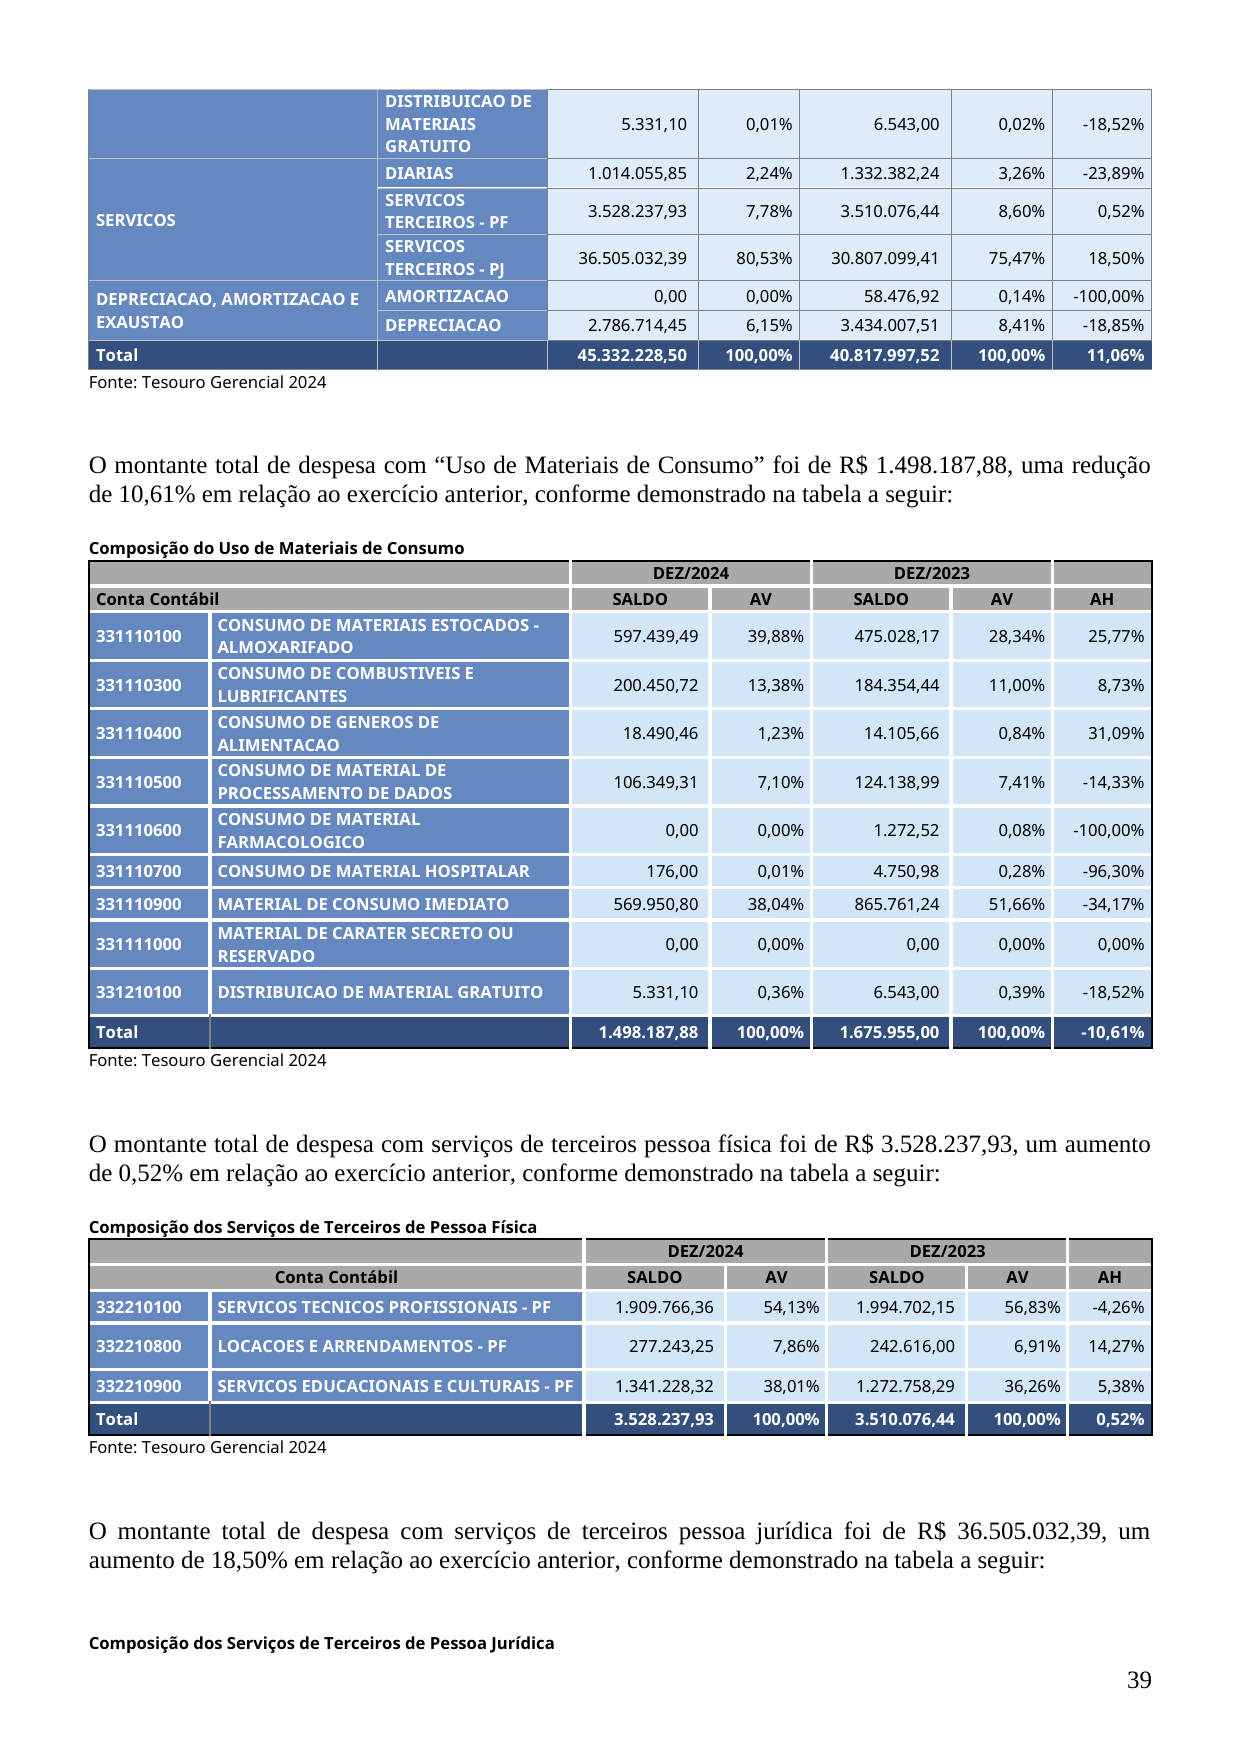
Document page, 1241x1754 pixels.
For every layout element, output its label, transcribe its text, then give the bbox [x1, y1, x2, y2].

table_cell 0,00% [712, 808, 810, 853]
table_cell 1.498.187,88 [572, 1017, 708, 1047]
table_cell 100,00% [727, 1404, 825, 1434]
table_cell 100,00% [699, 341, 799, 369]
table_cell CONSUMO DE COMBUSTIVEIS E LUBRIFICANTES [212, 662, 569, 707]
table_cell -14,33% [1054, 759, 1151, 804]
table_cell Conta Contábil [90, 1266, 582, 1289]
table_cell 25,77% [1054, 613, 1151, 659]
table_cell 242.616,00 [828, 1325, 965, 1368]
table_cell AV [727, 1266, 825, 1289]
table_cell 2,24% [699, 159, 799, 187]
table_cell 31,09% [1054, 710, 1151, 756]
table_cell -18,85% [1053, 311, 1151, 340]
table_cell SALDO [813, 588, 949, 610]
table_cell -18,52% [1054, 970, 1151, 1014]
table_cell -96,30% [1054, 856, 1151, 886]
table_cell 13,38% [712, 662, 810, 707]
text O montante total de despesa com “Uso de Materiais de Consumo” foi de R$ 1.498.187,88, uma redução de 10,61% em relação ao exercício anterior, conforme demonstrado na tabela a seguir: [88, 451, 1152, 508]
table_cell 7,10% [712, 759, 810, 804]
table_cell 0,84% [953, 710, 1051, 756]
table_cell 6.543,00 [800, 90, 951, 158]
table_cell 58.476,92 [800, 281, 951, 310]
table_cell AV [968, 1266, 1066, 1289]
table_cell 14,27% [1069, 1325, 1151, 1368]
table_cell 597.439,49 [572, 613, 708, 659]
text Composição dos Serviços de Terceiros de Pessoa Física [88, 1215, 1152, 1238]
table_cell 0,00 [572, 808, 708, 853]
table_cell 100,00% [968, 1404, 1066, 1434]
table_cell 475.028,17 [813, 613, 949, 659]
table_cell 0,01% [712, 856, 810, 886]
table_cell 277.243,25 [586, 1325, 724, 1368]
table_cell 0,00% [699, 281, 799, 310]
table_cell 0,00% [953, 922, 1051, 967]
table_cell Conta Contábil [90, 588, 569, 610]
table_header [1054, 562, 1151, 584]
text Fonte: Tesouro Gerencial 2024 [88, 1436, 1152, 1459]
text Composição dos Serviços de Terceiros de Pessoa Jurídica [88, 1631, 1152, 1654]
table_cell [89, 90, 377, 158]
table_cell SERVICOS TERCEIROS - PJ [378, 235, 547, 280]
table_cell 0,00% [1054, 922, 1151, 967]
table_cell 0,52% [1053, 189, 1151, 234]
table_cell 7,78% [699, 189, 799, 234]
table_cell 7,41% [953, 759, 1051, 804]
table_cell 0,00% [712, 922, 810, 967]
table_cell [211, 1017, 569, 1047]
table_cell 176,00 [572, 856, 708, 886]
table_cell 331110700 [90, 856, 208, 886]
table_cell 28,34% [953, 613, 1051, 659]
table_cell -10,61% [1054, 1017, 1151, 1047]
table_cell 54,13% [727, 1292, 825, 1321]
text O montante total de despesa com serviços de terceiros pessoa jurídica foi de R$ 36.505.032,39, um aumento de 18,50% em relação ao exercício anterior, conforme demonstrado na tabela a seguir: [88, 1516, 1152, 1574]
table_header DEZ/2023 [828, 1240, 1066, 1263]
table_cell 0,00 [548, 281, 698, 310]
table_cell 106.349,31 [572, 759, 708, 804]
table_cell 6,15% [699, 311, 799, 340]
table_cell 51,66% [953, 889, 1051, 918]
table_cell 2.786.714,45 [548, 311, 698, 340]
table_cell 8,41% [952, 311, 1052, 340]
table_cell CONSUMO DE GENEROS DE ALIMENTACAO [212, 710, 569, 756]
table_cell DEPRECIACAO, AMORTIZACAO E EXAUSTAO [89, 281, 377, 340]
text O montante total de despesa com serviços de terceiros pessoa física foi de R$ 3.528.237,93, um aumento de 0,52% em relação ao exercício anterior, conforme demonstrado na tabela a seguir: [88, 1129, 1152, 1187]
table_cell LOCACOES E ARRENDAMENTOS - PF [212, 1325, 582, 1368]
table_cell 332210800 [90, 1325, 208, 1368]
table_cell 38,01% [727, 1371, 825, 1401]
table_cell MATERIAL DE CARATER SECRETO OU RESERVADO [212, 922, 569, 967]
table_cell -34,17% [1054, 889, 1151, 918]
table_cell 100,00% [712, 1017, 810, 1047]
table_cell 332210900 [90, 1371, 208, 1401]
table_cell -100,00% [1053, 281, 1151, 310]
table_cell 11,06% [1053, 341, 1152, 369]
table_cell 5.331,10 [572, 970, 708, 1014]
table_cell AV [953, 588, 1051, 610]
table_cell 100,00% [953, 1017, 1051, 1047]
table_cell AH [1069, 1266, 1151, 1289]
table_cell CONSUMO DE MATERIAL DE PROCESSAMENTO DE DADOS [212, 759, 569, 804]
table_cell AMORTIZACAO [378, 281, 547, 310]
table_cell [211, 1404, 582, 1434]
table_cell -4,26% [1069, 1292, 1151, 1321]
table_cell SERVICOS [89, 159, 377, 280]
table_header DEZ/2023 [813, 562, 1051, 584]
table_cell 1.341.228,32 [586, 1371, 724, 1401]
table_cell 18.490,46 [572, 710, 708, 756]
table_cell 8,60% [952, 189, 1052, 234]
table_cell 0,08% [953, 808, 1051, 853]
table_cell 11,00% [953, 662, 1051, 707]
table_cell 184.354,44 [813, 662, 949, 707]
table_cell 75,47% [952, 235, 1052, 280]
table_cell -23,89% [1053, 159, 1151, 187]
table_cell 331110900 [90, 889, 208, 918]
text Fonte: Tesouro Gerencial 2024 [88, 370, 1152, 393]
table_cell 1.272,52 [813, 808, 949, 853]
text Fonte: Tesouro Gerencial 2024 [88, 1049, 1152, 1072]
table_cell 8,73% [1054, 662, 1151, 707]
table_cell CONSUMO DE MATERIAL FARMACOLOGICO [212, 808, 569, 853]
table_cell 3.434.007,51 [800, 311, 951, 340]
table_cell 0,39% [953, 970, 1051, 1014]
table_cell 100,00% [952, 341, 1052, 369]
table_cell 0,52% [1069, 1404, 1151, 1434]
table_cell 331110400 [90, 710, 208, 756]
table_cell [378, 341, 547, 369]
table_cell 331110500 [90, 759, 208, 804]
table_cell 0,28% [953, 856, 1051, 886]
table_cell 331210100 [90, 970, 208, 1014]
table_cell 3.510.076,44 [800, 189, 951, 234]
table_cell 331110100 [90, 613, 208, 659]
table_cell 865.761,24 [813, 889, 949, 918]
table_header [1069, 1240, 1151, 1263]
table_cell 0,36% [712, 970, 810, 1014]
table_cell DEPRECIACAO [378, 311, 547, 340]
table_cell Total [90, 1404, 209, 1434]
table_cell 39,88% [712, 613, 810, 659]
table_cell 1,23% [712, 710, 810, 756]
table_cell 45.332.228,50 [548, 341, 698, 369]
table_cell 124.138,99 [813, 759, 949, 804]
table_cell 3,26% [952, 159, 1052, 187]
table_cell 3.528.237,93 [586, 1404, 724, 1434]
table_cell SERVICOS TERCEIROS - PF [378, 189, 547, 234]
table_cell 56,83% [968, 1292, 1066, 1321]
table_cell 36.505.032,39 [548, 235, 698, 280]
table_cell -18,52% [1053, 90, 1151, 158]
table_cell AV [712, 588, 810, 610]
table_cell 200.450,72 [572, 662, 708, 707]
table_cell DISTRIBUICAO DE MATERIAIS GRATUITO [378, 90, 547, 158]
table_cell 331110300 [90, 662, 208, 707]
table_cell AH [1054, 588, 1151, 610]
table_cell 6.543,00 [813, 970, 949, 1014]
table_cell SERVICOS EDUCACIONAIS E CULTURAIS - PF [212, 1371, 582, 1401]
table_cell 4.750,98 [813, 856, 949, 886]
table_cell SERVICOS TECNICOS PROFISSIONAIS - PF [212, 1292, 582, 1321]
table_cell CONSUMO DE MATERIAL HOSPITALAR [212, 856, 569, 886]
table_cell 40.817.997,52 [800, 341, 951, 369]
table_cell 569.950,80 [572, 889, 708, 918]
table_header DEZ/2024 [586, 1240, 825, 1263]
table_cell DIARIAS [378, 159, 547, 187]
table_cell 331111000 [90, 922, 208, 967]
table_header DEZ/2024 [572, 562, 810, 584]
table_cell 0,00 [813, 922, 949, 967]
table_cell 36,26% [968, 1371, 1066, 1401]
table_cell Total [90, 1017, 209, 1047]
table_cell 0,14% [952, 281, 1052, 310]
table_cell Total [89, 341, 377, 369]
table_cell 1.994.702,15 [828, 1292, 965, 1321]
table_cell 38,04% [712, 889, 810, 918]
table_cell 5,38% [1069, 1371, 1151, 1401]
text Composição do Uso de Materiais de Consumo [88, 537, 1152, 559]
table_cell CONSUMO DE MATERIAIS ESTOCADOS - ALMOXARIFADO [212, 613, 569, 659]
table_cell -100,00% [1054, 808, 1151, 853]
table_cell 0,01% [699, 90, 799, 158]
table_cell 332210100 [90, 1292, 208, 1321]
table_cell 80,53% [699, 235, 799, 280]
table_cell 1.272.758,29 [828, 1371, 965, 1401]
table_cell 18,50% [1053, 235, 1151, 280]
table_cell SALDO [828, 1266, 965, 1289]
table_cell SALDO [586, 1266, 724, 1289]
table_cell 1.909.766,36 [586, 1292, 724, 1321]
table_cell 0,02% [952, 90, 1052, 158]
table_header [90, 1240, 582, 1263]
table_cell 0,00 [572, 922, 708, 967]
table_cell 5.331,10 [548, 90, 698, 158]
table_cell 3.510.076,44 [828, 1404, 965, 1434]
table_cell MATERIAL DE CONSUMO IMEDIATO [212, 889, 569, 918]
table_cell 1.332.382,24 [800, 159, 951, 187]
table_header [90, 562, 569, 584]
table_cell SALDO [572, 588, 708, 610]
table_cell 30.807.099,41 [800, 235, 951, 280]
table_cell 6,91% [968, 1325, 1066, 1368]
table_cell 14.105,66 [813, 710, 949, 756]
table_cell 331110600 [90, 808, 208, 853]
table_cell 1.675.955,00 [813, 1017, 949, 1047]
table_cell 1.014.055,85 [548, 159, 698, 187]
table_cell 7,86% [727, 1325, 825, 1368]
table_cell DISTRIBUICAO DE MATERIAL GRATUITO [212, 970, 569, 1014]
table_cell 3.528.237,93 [548, 189, 698, 234]
